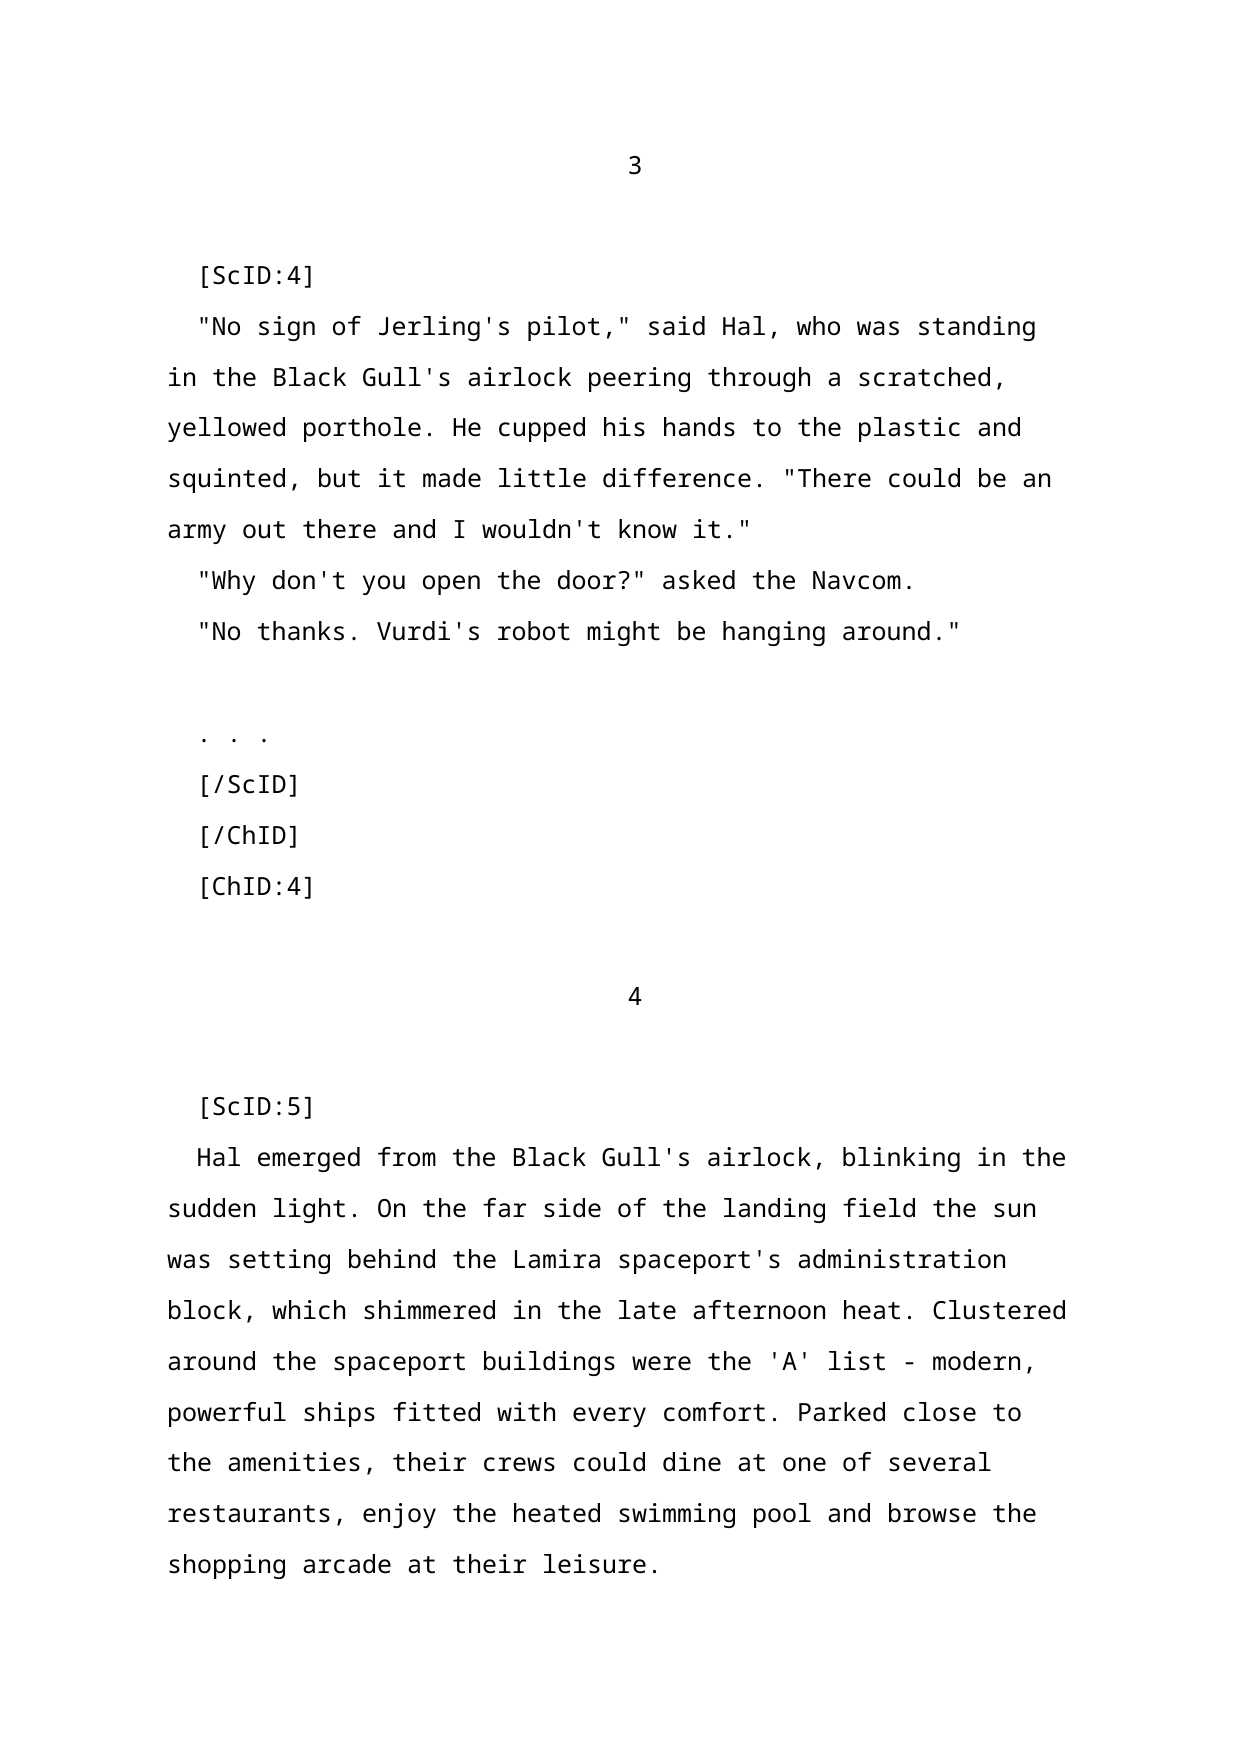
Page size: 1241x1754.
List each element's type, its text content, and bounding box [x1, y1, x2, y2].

text Hal emerged from the Black Gull's airlock, blinking in the sudden light. On the far side of the landing field the sun was setting behind the Lamira spaceport's administration block, which shimmered in the late afternoon heat. Clustered around the spaceport buildings were the 'A' list - modern, powerful ships fitted with every comfort. Parked close to the amenities, their crews could dine at one of several restaurants, enjoy the heated swimming pool and browse the shopping arcade at their leisure. [167, 1140, 1073, 1581]
subtitle 3 [167, 148, 1073, 182]
text [/ChID] [167, 818, 1073, 852]
text [ChID:4] [167, 869, 1073, 903]
text [ScID:5] [167, 1089, 1073, 1123]
text . . . [167, 716, 1073, 750]
text "Why don't you open the door?" asked the Navcom. [167, 563, 1073, 597]
text [/ScID] [167, 767, 1073, 801]
text "No sign of Jerling's pilot," said Hal, who was standing in the Black Gull's airlock peering through a scratched, yellowed porthole. He cupped his hands to the plastic and squinted, but it made little difference. "There could be an army out there and I wouldn't know it." [167, 308, 1073, 546]
text "No thanks. Vurdi's robot might be hanging around." [167, 614, 1073, 648]
text [ScID:4] [167, 258, 1073, 292]
subtitle 4 [167, 979, 1073, 1013]
